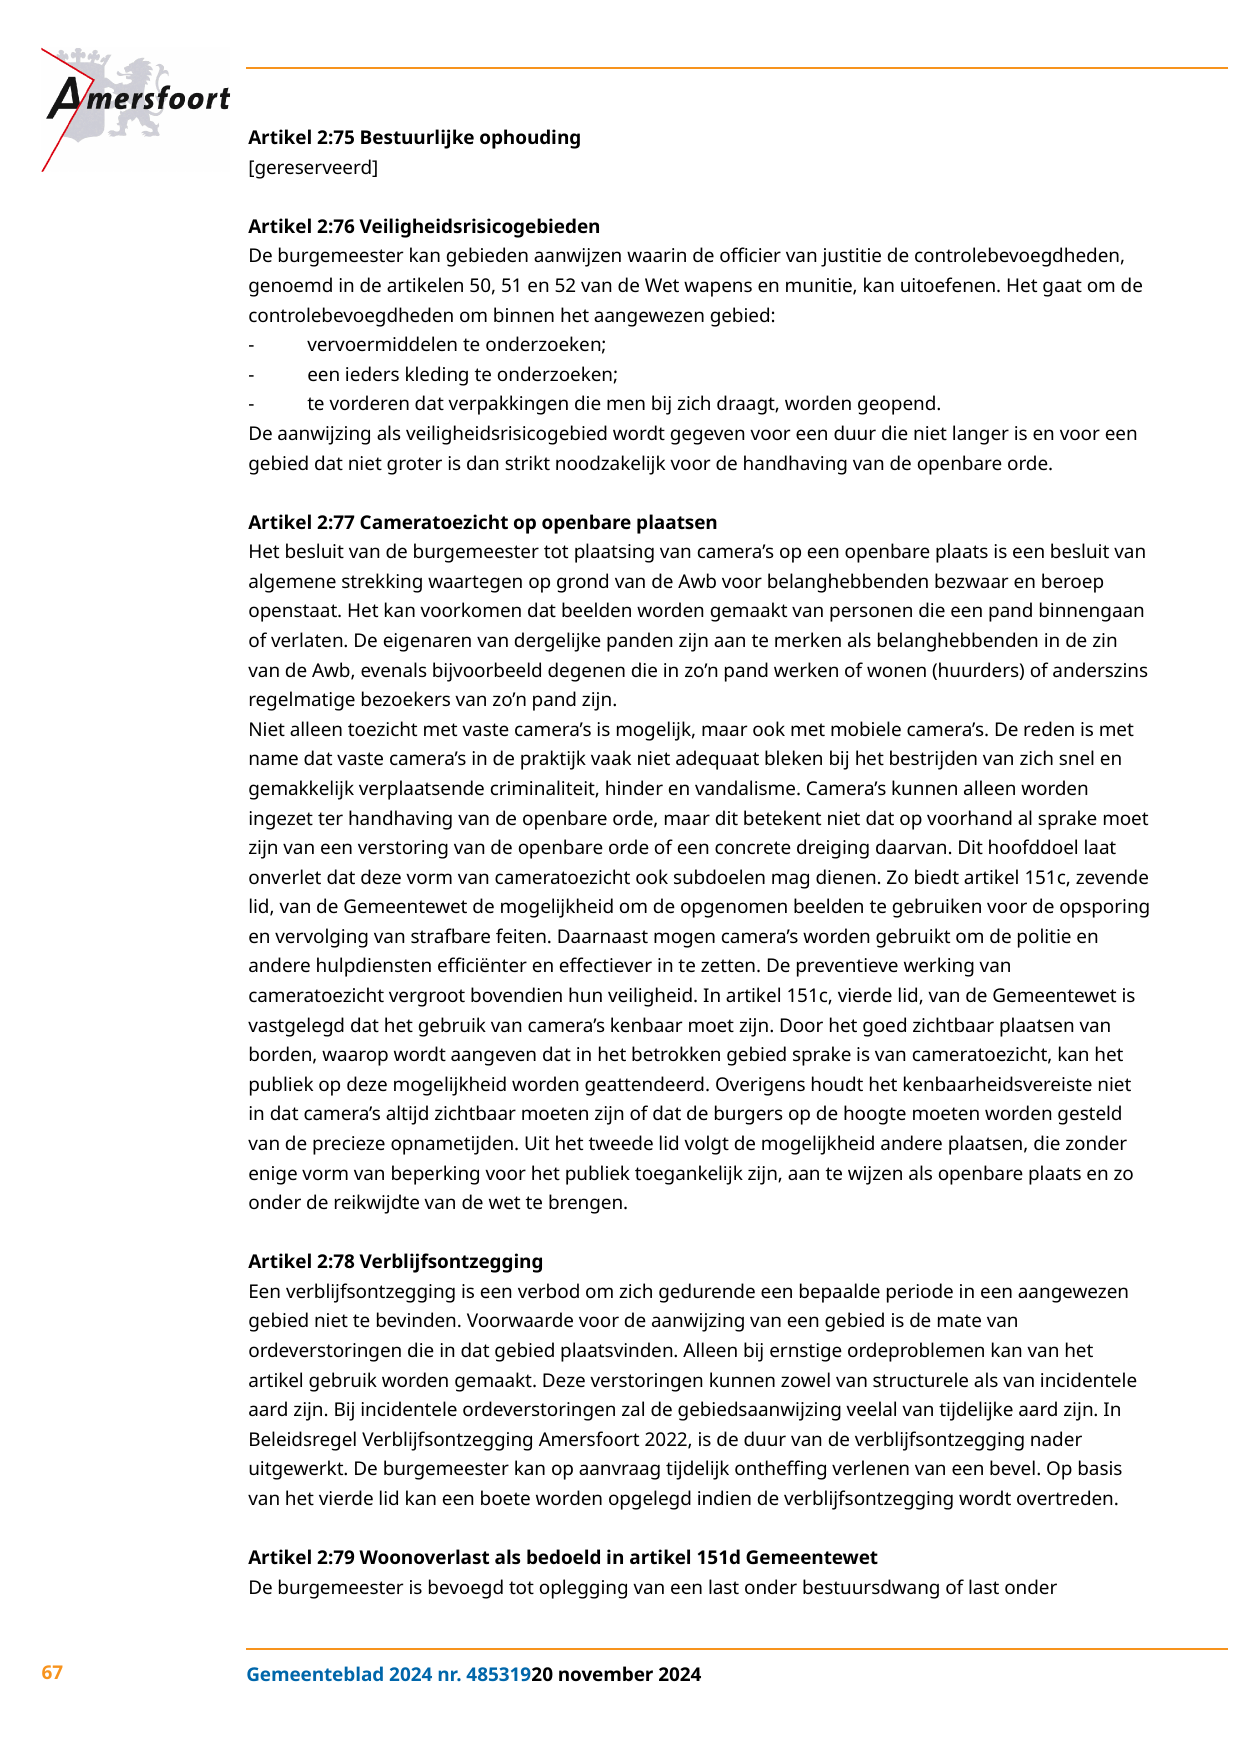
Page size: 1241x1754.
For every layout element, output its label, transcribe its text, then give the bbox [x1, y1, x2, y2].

list vervoermiddelen te onderzoeken; [248, 331, 1152, 357]
text De burgemeester is bevoegd tot oplegging van een last onder bestuursdwang of last onder [248, 1574, 1152, 1600]
list een ieders kleding te onderzoeken; [248, 361, 1152, 387]
text De burgemeester kan gebieden aanwijzen waarin de officier van justitie de controlebevoegdheden, genoemd in de artikelen 50, 51 en 52 van de Wet wapens en munitie, kan uitoefenen. Het gaat om de controlebevoegdheden om binnen het aangewezen gebied: [248, 243, 1152, 328]
text Een verblijfsontzegging is een verbod om zich gedurende een bepaalde periode in een aangewezen gebied niet te bevinden. Voorwaarde voor de aanwijzing van een gebied is de mate van ordeverstoringen die in dat gebied plaatsvinden. Alleen bij ernstige ordeproblemen kan van het artikel gebruik worden gemaakt. Deze verstoringen kunnen zowel van structurele als van incidentele aard zijn. Bij incidentele ordeverstoringen zal de gebiedsaanwijzing veelal van tijdelijke aard zijn. In Beleidsregel Verblijfsontzegging Amersfoort 2022, is de duur van de verblijfsontzegging nader uitgewerkt. De burgemeester kan op aanvraag tijdelijk ontheffing verlenen van een bevel. Op basis van het vierde lid kan een boete worden opgelegd indien de verblijfsontzegging wordt overtreden. [248, 1278, 1152, 1511]
text Het besluit van de burgemeester tot plaatsing van camera’s op een openbare plaats is een besluit van algemene strekking waartegen op grond van de Awb voor belanghebbenden bezwaar en beroep openstaat. Het kan voorkomen dat beelden worden gemaakt van personen die een pand binnengaan of verlaten. De eigenaren van dergelijke panden zijn aan te merken als belanghebbenden in de zin van de Awb, evenals bijvoorbeeld degenen die in zo’n pand werken of wonen (huurders) of anderszins regelmatige bezoekers van zo’n pand zijn. [248, 538, 1152, 712]
text De aanwijzing als veiligheidsrisicogebied wordt gegeven voor een duur die niet langer is en voor een gebied dat niet groter is dan strikt noodzakelijk voor de handhaving van de openbare orde. [248, 420, 1152, 476]
text Artikel 2:79 Woonoverlast als bedoeld in artikel 151d Gemeentewet [248, 1544, 1152, 1570]
text Artikel 2:77 Cameratoezicht op openbare plaatsen [248, 509, 1152, 535]
picture [41, 47, 231, 172]
text [gereserveerd] [248, 154, 1152, 180]
text Artikel 2:76 Veiligheidsrisicogebieden [248, 213, 1152, 239]
text Artikel 2:75 Bestuurlijke ophouding [248, 124, 1152, 150]
list te vorderen dat verpakkingen die men bij zich draagt, worden geopend. [248, 391, 1152, 416]
text Artikel 2:78 Verblijfsontzegging [248, 1248, 1152, 1274]
text Niet alleen toezicht met vaste camera’s is mogelijk, maar ook met mobiele camera’s. De reden is met name dat vaste camera’s in de praktijk vaak niet adequaat bleken bij het bestrijden van zich snel en gemakkelijk verplaatsende criminaliteit, hinder en vandalisme. Camera’s kunnen alleen worden ingezet ter handhaving van de openbare orde, maar dit betekent niet dat op voorhand al sprake moet zijn van een verstoring van de openbare orde of een concrete dreiging daarvan. Dit hoofddoel laat onverlet dat deze vorm van cameratoezicht ook subdoelen mag dienen. Zo biedt artikel 151c, zevende lid, van de Gemeentewet de mogelijkheid om de opgenomen beelden te gebruiken voor de opsporing en vervolging van strafbare feiten. Daarnaast mogen camera’s worden gebruikt om de politie en andere hulpdiensten efficiënter en effectiever in te zetten. De preventieve werking van cameratoezicht vergroot bovendien hun veiligheid. In artikel 151c, vierde lid, van de Gemeentewet is vastgelegd dat het gebruik van camera’s kenbaar moet zijn. Door het goed zichtbaar plaatsen van borden, waarop wordt aangeven dat in het betrokken gebied sprake is van cameratoezicht, kan het publiek op deze mogelijkheid worden geattendeerd. Overigens houdt het kenbaarheidsvereiste niet in dat camera’s altijd zichtbaar moeten zijn of dat de burgers op de hoogte moeten worden gesteld van de precieze opnametijden. Uit het tweede lid volgt de mogelijkheid andere plaatsen, die zonder enige vorm van beperking voor het publiek toegankelijk zijn, aan te wijzen als openbare plaats en zo onder de reikwijdte van de wet te brengen. [248, 716, 1152, 1215]
